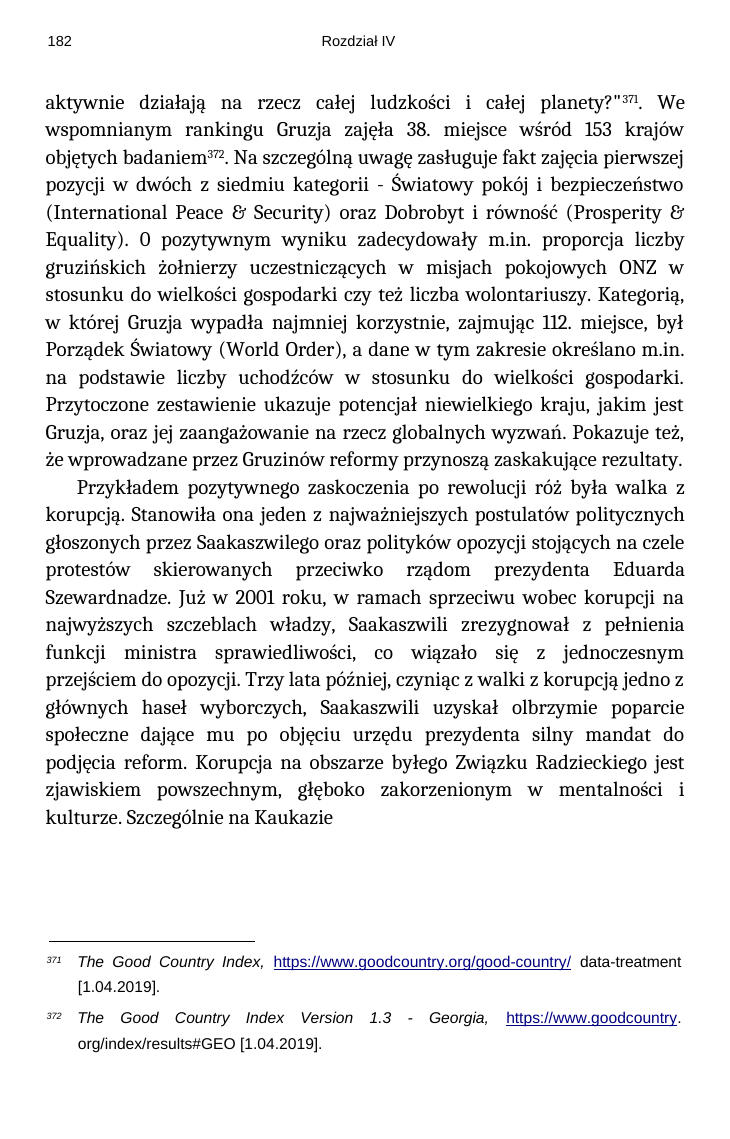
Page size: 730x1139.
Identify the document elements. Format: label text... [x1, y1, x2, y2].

text Rozdział IV [321, 33, 407, 50]
text 372 The Good Country Index Version 1.3 - Georgia, https://www.goodcountry. org/index/results#GEO [1.04.2019]. [46, 1009, 681, 1053]
text 371 The Good Country Index, https://www.goodcountry.org/good-country/ data-treatment [1.04.2019]. [46, 953, 681, 996]
text 182 [47, 33, 76, 50]
text aktywnie działają na rzecz całej ludzkości i całej planety?"371. We wspomnianym rankingu Gruzja zajęła 38. miejsce wśród 153 krajów objętych badaniem372. Na szczególną uwagę zasługuje fakt zajęcia pierwszej pozycji w dwóch z siedmiu kategorii - Światowy pokój i bezpieczeństwo (International Peace & Security) oraz Dobrobyt i równość (Prosperity & Equality). 0 pozytywnym wyniku zadecy­dowały m.in. proporcja liczby gruzińskich żołnierzy uczestniczących w misjach pokojowych ONZ w stosunku do wielkości gospodarki czy też liczba wolontariuszy. Kategorią, w której Gruzja wypadła najmniej korzystnie, zajmując 112. miejsce, był Porządek Światowy (World Order), a dane w tym zakresie określano m.in. na podstawie liczby uchodźców w stosunku do wielkości gospodarki. Przytoczone zestawienie ukazuje potencjał niewielkiego kraju, jakim jest Gruzja, oraz jej zaangażowanie na rzecz globalnych wyzwań. Pokazuje też, że wprowadzane przez Gruzinów reformy przynoszą zaskakujące rezultaty. [45, 91, 685, 472]
text Przykładem pozytywnego zaskoczenia po rewolucji róż była wal­ka z korupcją. Stanowiła ona jeden z najważniejszych postulatów po­litycznych głoszonych przez Saakaszwilego oraz polityków opozycji stojących na czele protestów skierowanych przeciwko rządom prezy­denta Eduarda Szewardnadze. Już w 2001 roku, w ramach sprzeciwu wobec korupcji na najwyższych szczeblach władzy, Saakaszwili zre­zygnował z pełnienia funkcji ministra sprawiedliwości, co wiązało się z jednoczesnym przejściem do opozycji. Trzy lata później, czyniąc z walki z korupcją jedno z głównych haseł wyborczych, Saakaszwili uzyskał olbrzymie poparcie społeczne dające mu po objęciu urzędu prezydenta silny mandat do podjęcia reform. Korupcja na obszarze byłego Związku Radzieckiego jest zjawiskiem powszechnym, głęboko zakorzenionym w mentalności i kulturze. Szczególnie na Kaukazie [45, 476, 685, 829]
